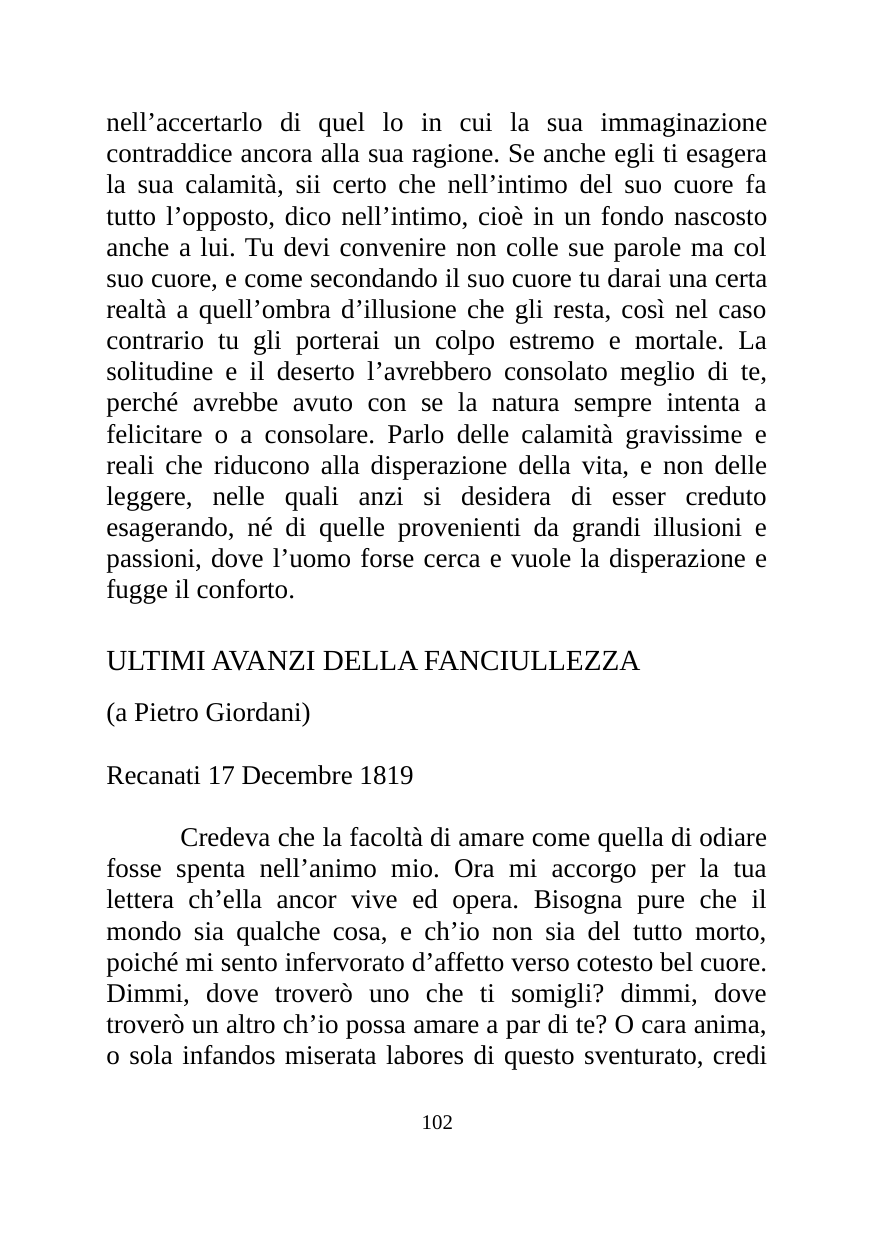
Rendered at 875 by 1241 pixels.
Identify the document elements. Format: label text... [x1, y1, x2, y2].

text nell’accertarlo di quel lo in cui la sua immaginazione contraddice ancora alla sua ragione. Se anche egli ti esagera la sua calamità, sii certo che nell’intimo del suo cuore fa tutto l’opposto, dico nell’intimo, cioè in un fondo nascosto anche a lui. Tu devi convenire non colle sue parole ma col suo cuore, e come secondando il suo cuore tu darai una certa realtà a quell’ombra d’illusione che gli resta, così nel caso contrario tu gli porterai un colpo estremo e mortale. La solitudine e il deserto l’avrebbero consolato meglio di te, perché avrebbe avuto con se la natura sempre intenta a felicitare o a consolare. Parlo delle calamità gravissime e reali che riducono alla disperazione della vita, e non delle leggere, nelle quali anzi si desidera di esser creduto esagerando, né di quelle provenienti da grandi illusioni e passioni, dove l’uomo forse cerca e vuole la disperazione e fugge il conforto. [106, 106, 768, 604]
text (a Pietro Giordani) [106, 697, 768, 728]
subtitle ULTIMI AVANZI DELLA FANCIULLEZZA [106, 643, 768, 677]
text Credeva che la facoltà di amare come quella di odiare fosse spenta nell’animo mio. Ora mi accorgo per la tua lettera ch’ella ancor vive ed opera. Bisogna pure che il mondo sia qualche cosa, e ch’io non sia del tutto morto, poiché mi sento infervorato d’affetto verso cotesto bel cuore. Dimmi, dove troverò uno che ti somigli? dimmi, dove troverò un altro ch’io possa amare a par di te? O cara anima, o sola infandos miserata labores di questo sventurato, credi [106, 821, 768, 1070]
text Recanati 17 Decembre 1819 [106, 759, 768, 790]
